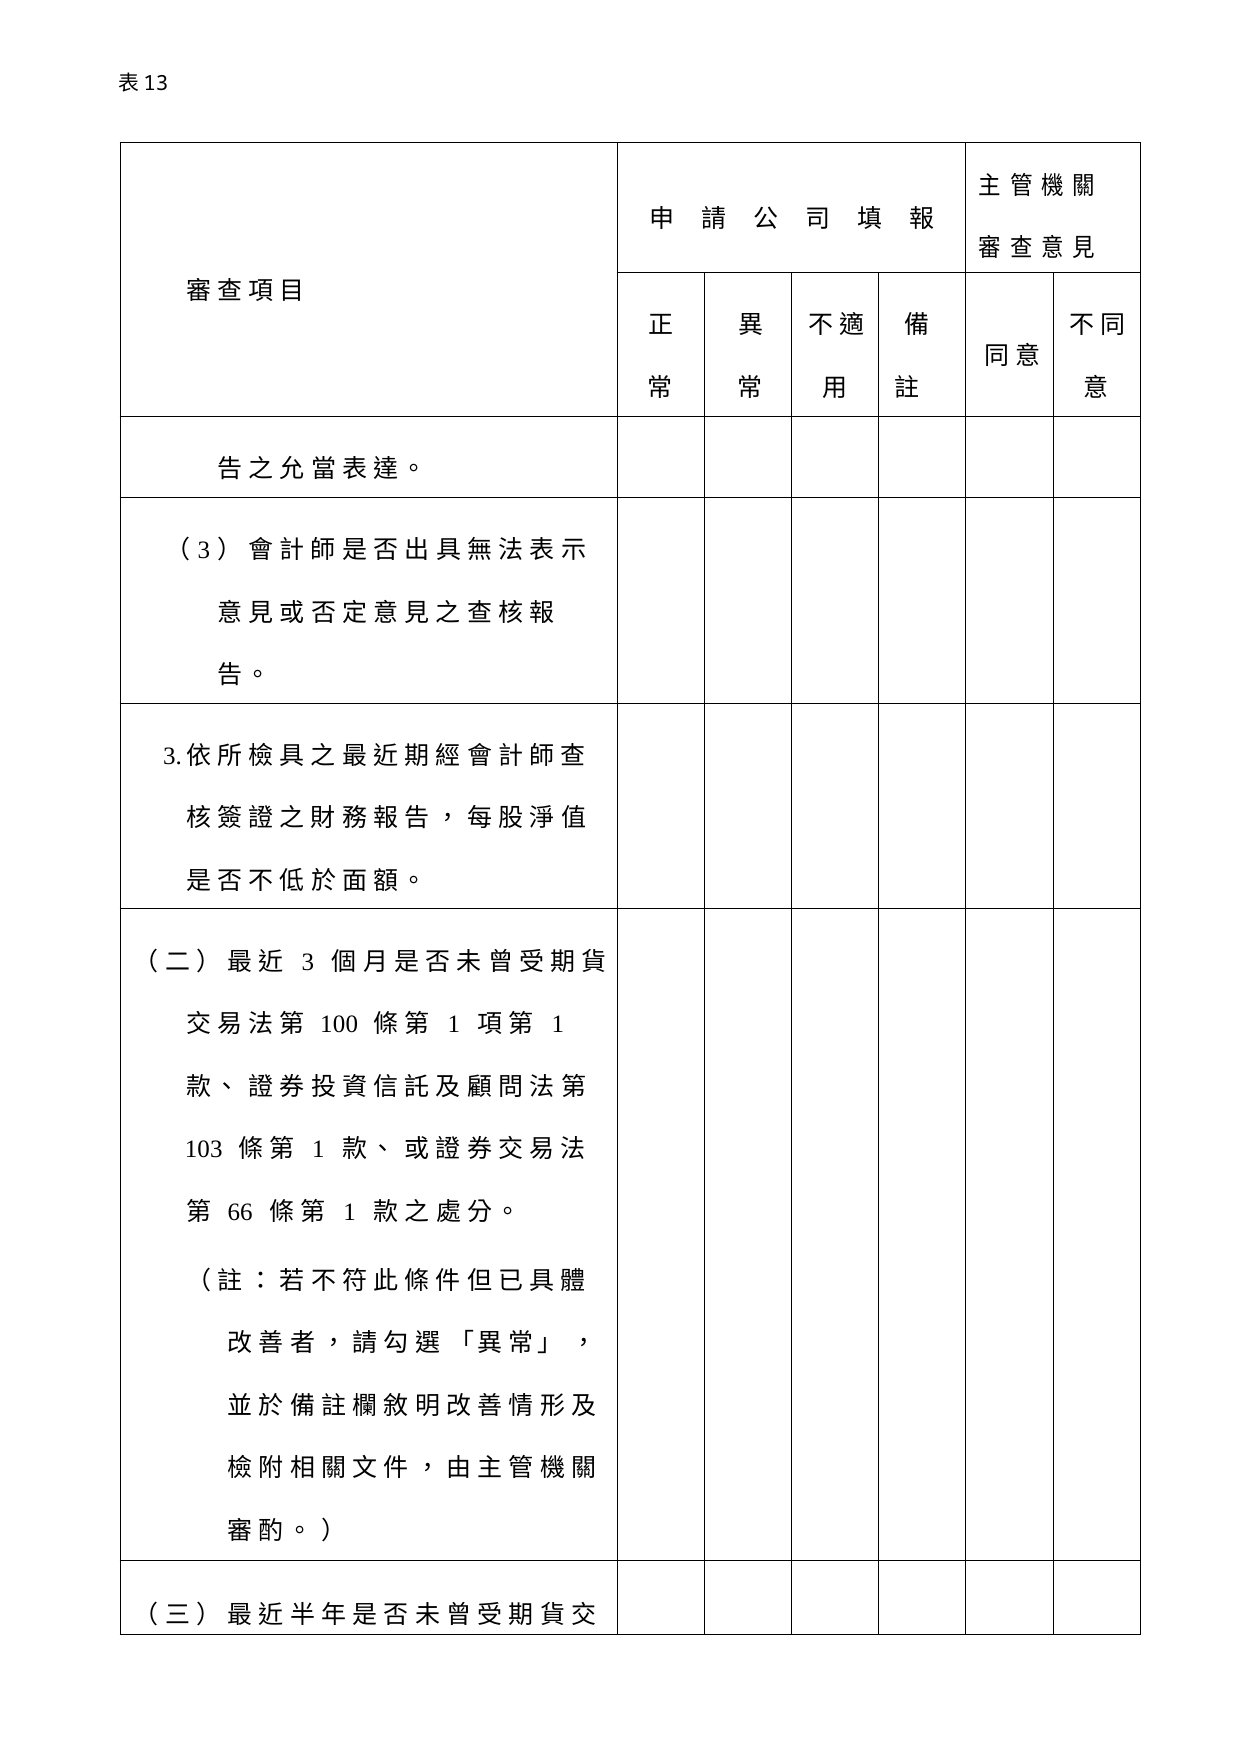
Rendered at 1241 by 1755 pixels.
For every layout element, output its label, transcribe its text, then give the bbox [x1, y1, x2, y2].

table_cell 告之允當表達。 [121, 417, 617, 497]
table_cell [618, 704, 704, 908]
table_cell [1054, 909, 1140, 1559]
table_header 主管機關 審查意見 [966, 143, 1140, 272]
table_cell [966, 1561, 1053, 1633]
table_cell （二）最近3個月是否未曾受期貨交易法第100條第1項第1款、證券投資信託及顧問法第103條第1款、或證券交易法第66條第1款之處分。 （註：若不符此條件但已具體改善者，請勾選「異常」，並於備註欄敘明改善情形及檢附相關文件，由主管機關審酌。） [121, 909, 617, 1559]
table_cell [879, 498, 965, 702]
table_cell 備 註 [879, 273, 965, 416]
table_cell [705, 704, 791, 908]
table_header 申 請 公 司 填 報 [618, 143, 965, 272]
table_cell （三）最近半年是否未曾受期貨交 [121, 1561, 617, 1633]
table_cell 3.依所檢具之最近期經會計師查核簽證之財務報告，每股淨值是否不低於面額。 [121, 704, 617, 908]
table_cell [792, 704, 878, 908]
table_cell [792, 417, 878, 497]
table_cell [879, 909, 965, 1559]
table_header 審查項目 [121, 143, 617, 416]
table_cell [705, 498, 791, 702]
table_cell [792, 1561, 878, 1633]
table_cell [879, 1561, 965, 1633]
table_cell [1054, 417, 1140, 497]
table_cell [618, 417, 704, 497]
table_cell （3）會計師是否出具無法表示意見或否定意見之查核報告。 [121, 498, 617, 702]
table_cell [705, 909, 791, 1559]
table_cell [1054, 704, 1140, 908]
table_cell [792, 909, 878, 1559]
table_cell [618, 1561, 704, 1633]
table_cell [966, 417, 1053, 497]
table_cell [705, 417, 791, 497]
table_cell [966, 498, 1053, 702]
table_cell [618, 498, 704, 702]
table_cell 正 常 [618, 273, 704, 416]
table_cell [618, 909, 704, 1559]
table_cell [705, 1561, 791, 1633]
table_cell 不同意 [1054, 273, 1140, 416]
table_cell [966, 704, 1053, 908]
table_cell 異 常 [705, 273, 791, 416]
table_cell [792, 498, 878, 702]
table_cell [879, 704, 965, 908]
table_cell 同意 [966, 273, 1053, 416]
table_cell [879, 417, 965, 497]
table_cell [966, 909, 1053, 1559]
table_cell [1054, 498, 1140, 702]
table_cell [1054, 1561, 1140, 1633]
table_cell 不適用 [792, 273, 878, 416]
